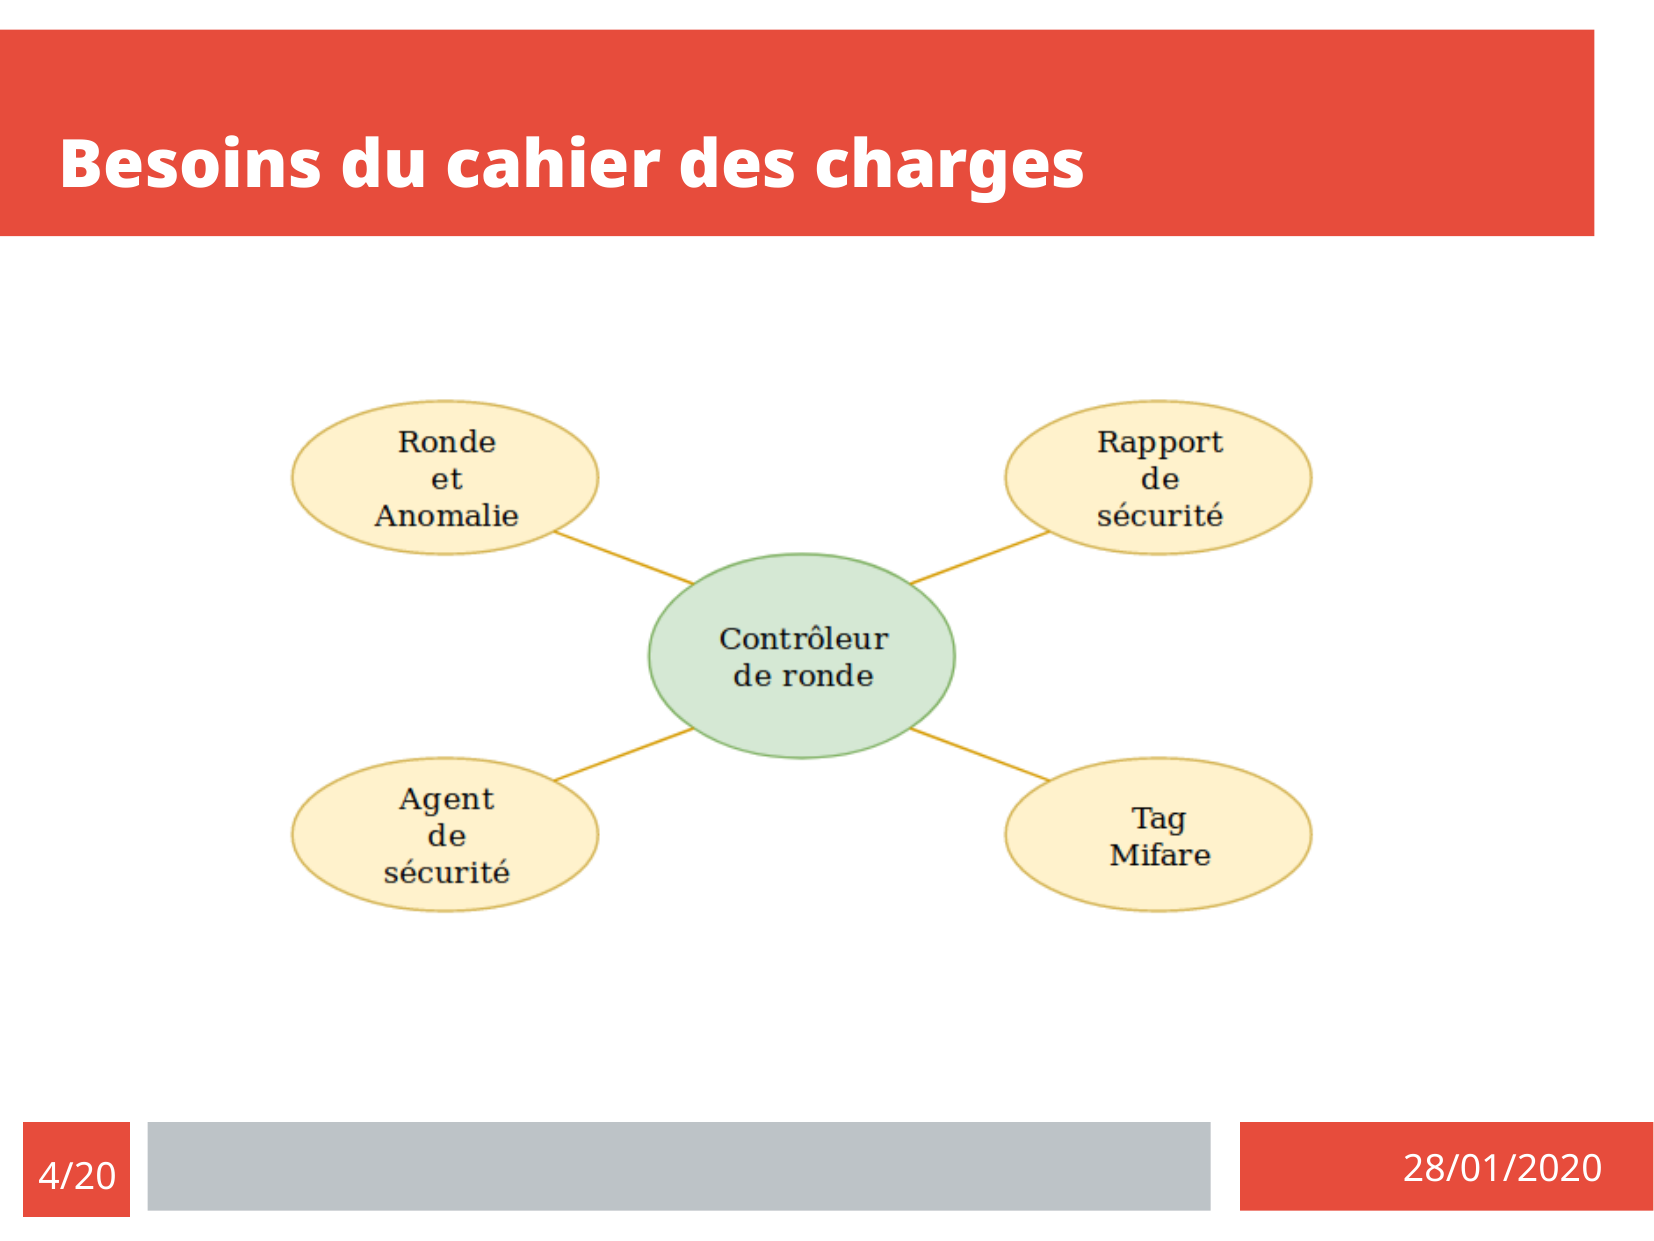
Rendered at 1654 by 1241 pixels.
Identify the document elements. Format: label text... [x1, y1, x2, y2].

text_box 28/01/2020 [1388, 1133, 1634, 1196]
text_box <numéro>/20 [23, 1142, 142, 1241]
text_box [23, 1122, 130, 1142]
picture [259, 391, 1336, 922]
title Besoins du cahier des charges [59, 59, 1595, 207]
